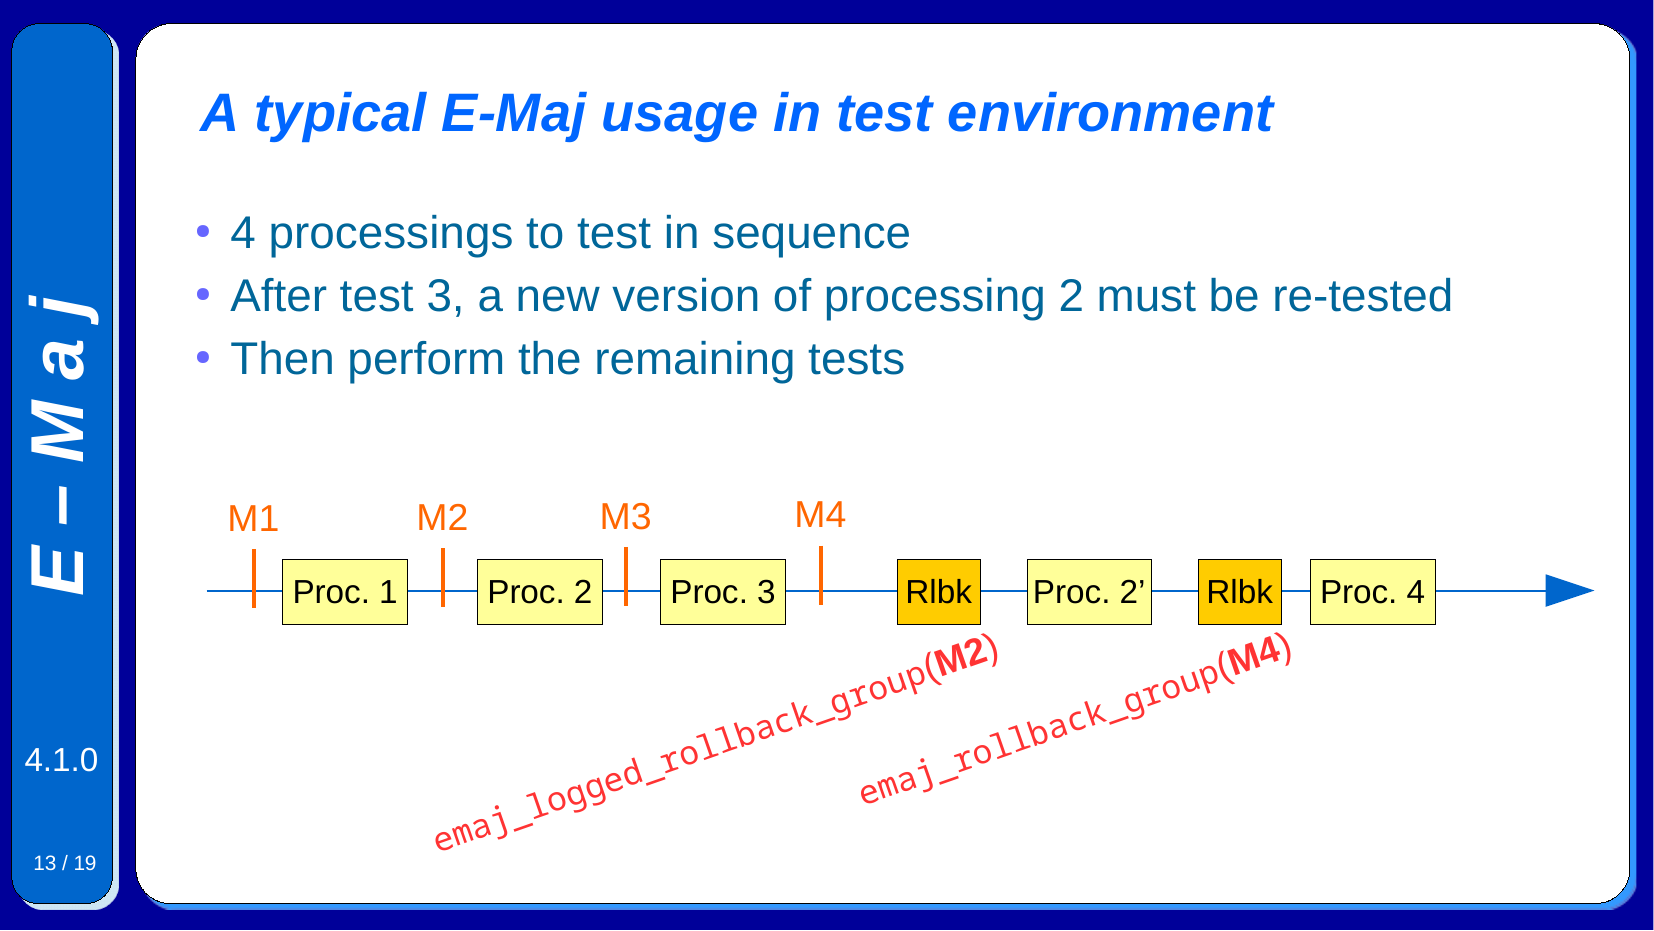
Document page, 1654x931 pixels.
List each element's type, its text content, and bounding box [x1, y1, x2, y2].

text_box M1 [212, 490, 295, 547]
text_box Proc. 2’ [1027, 559, 1152, 625]
text_box Rlbk [1198, 559, 1282, 625]
text_box Proc. 4 [1310, 559, 1436, 625]
title A typical E-Maj usage in test environment [200, 34, 1575, 191]
text_box Rlbk [897, 559, 981, 625]
text_box emaj_rollback_group(M4) [834, 609, 1318, 837]
text_box M2 [401, 488, 484, 546]
list 4 processings to test in sequence After test 3, a new version of processing 2 must be re-tested Then perform the remaining tests [177, 206, 1587, 385]
text_box Proc. 1 [282, 559, 408, 625]
text_box M4 [779, 486, 862, 544]
text_box Proc. 3 [660, 559, 786, 625]
text_box emaj_logged_rollback_group(M2) [409, 610, 1025, 884]
text_box M3 [584, 487, 667, 545]
text_box Proc. 2 [477, 559, 603, 625]
